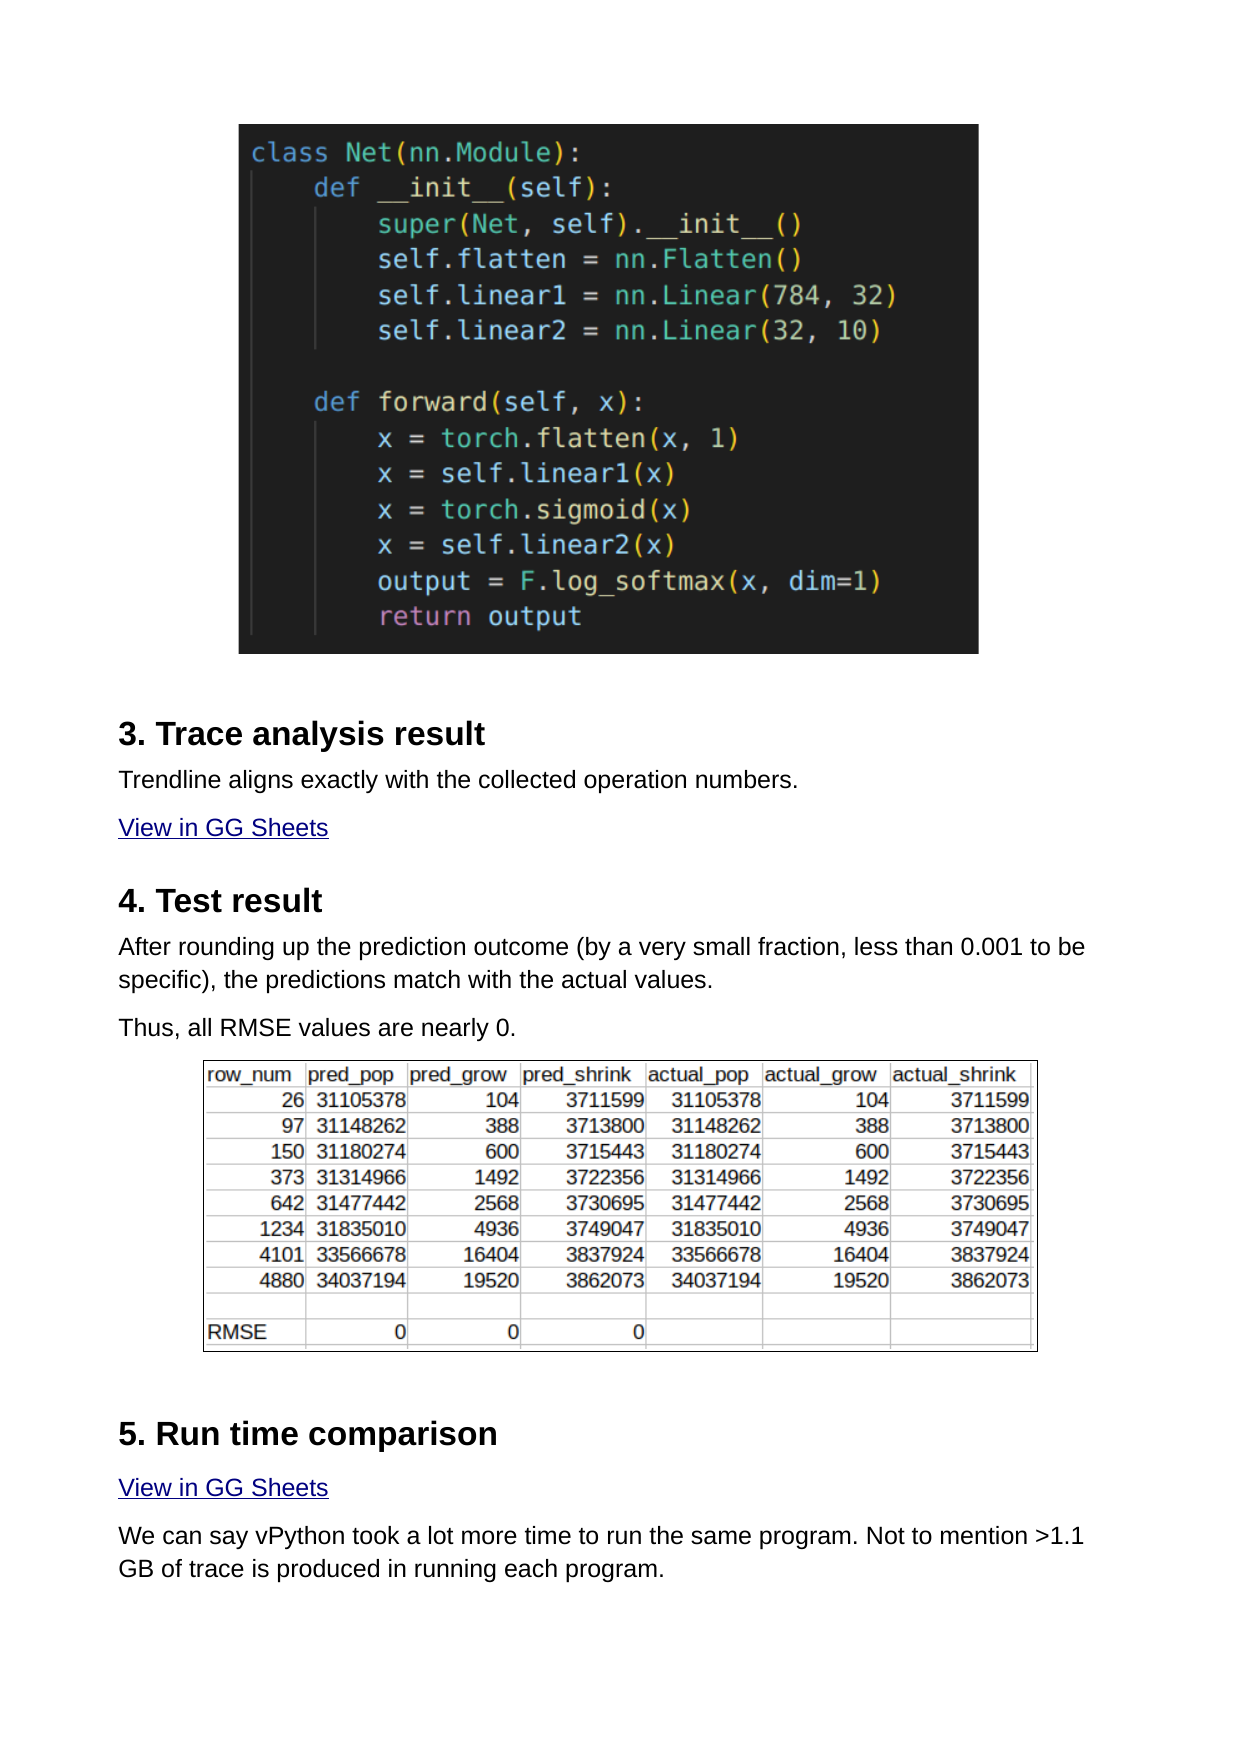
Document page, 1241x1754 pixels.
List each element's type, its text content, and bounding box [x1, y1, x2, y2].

text We can say vPython took a lot more time to run the same program. Not to mention >1.1 GB of trace is produced in running each program. [118, 1521, 1122, 1582]
text After rounding up the prediction outcome (by a very small fraction, less than 0.001 to be specific), the predictions match with the actual values. [118, 932, 1122, 994]
text 5. Run time comparison [118, 1414, 1122, 1453]
subtitle 4. Test result [118, 881, 1122, 919]
text View in GG Sheets [118, 812, 1122, 841]
picture [206, 1063, 1034, 1349]
text View in GG Sheets [118, 1473, 1122, 1502]
text Trendline aligns exactly with the collected operation numbers. [118, 765, 1122, 794]
text Thus, all RMSE values are nearly 0. [118, 1013, 1122, 1041]
picture [238, 124, 979, 654]
subtitle 3. Trace analysis result [118, 714, 1122, 752]
